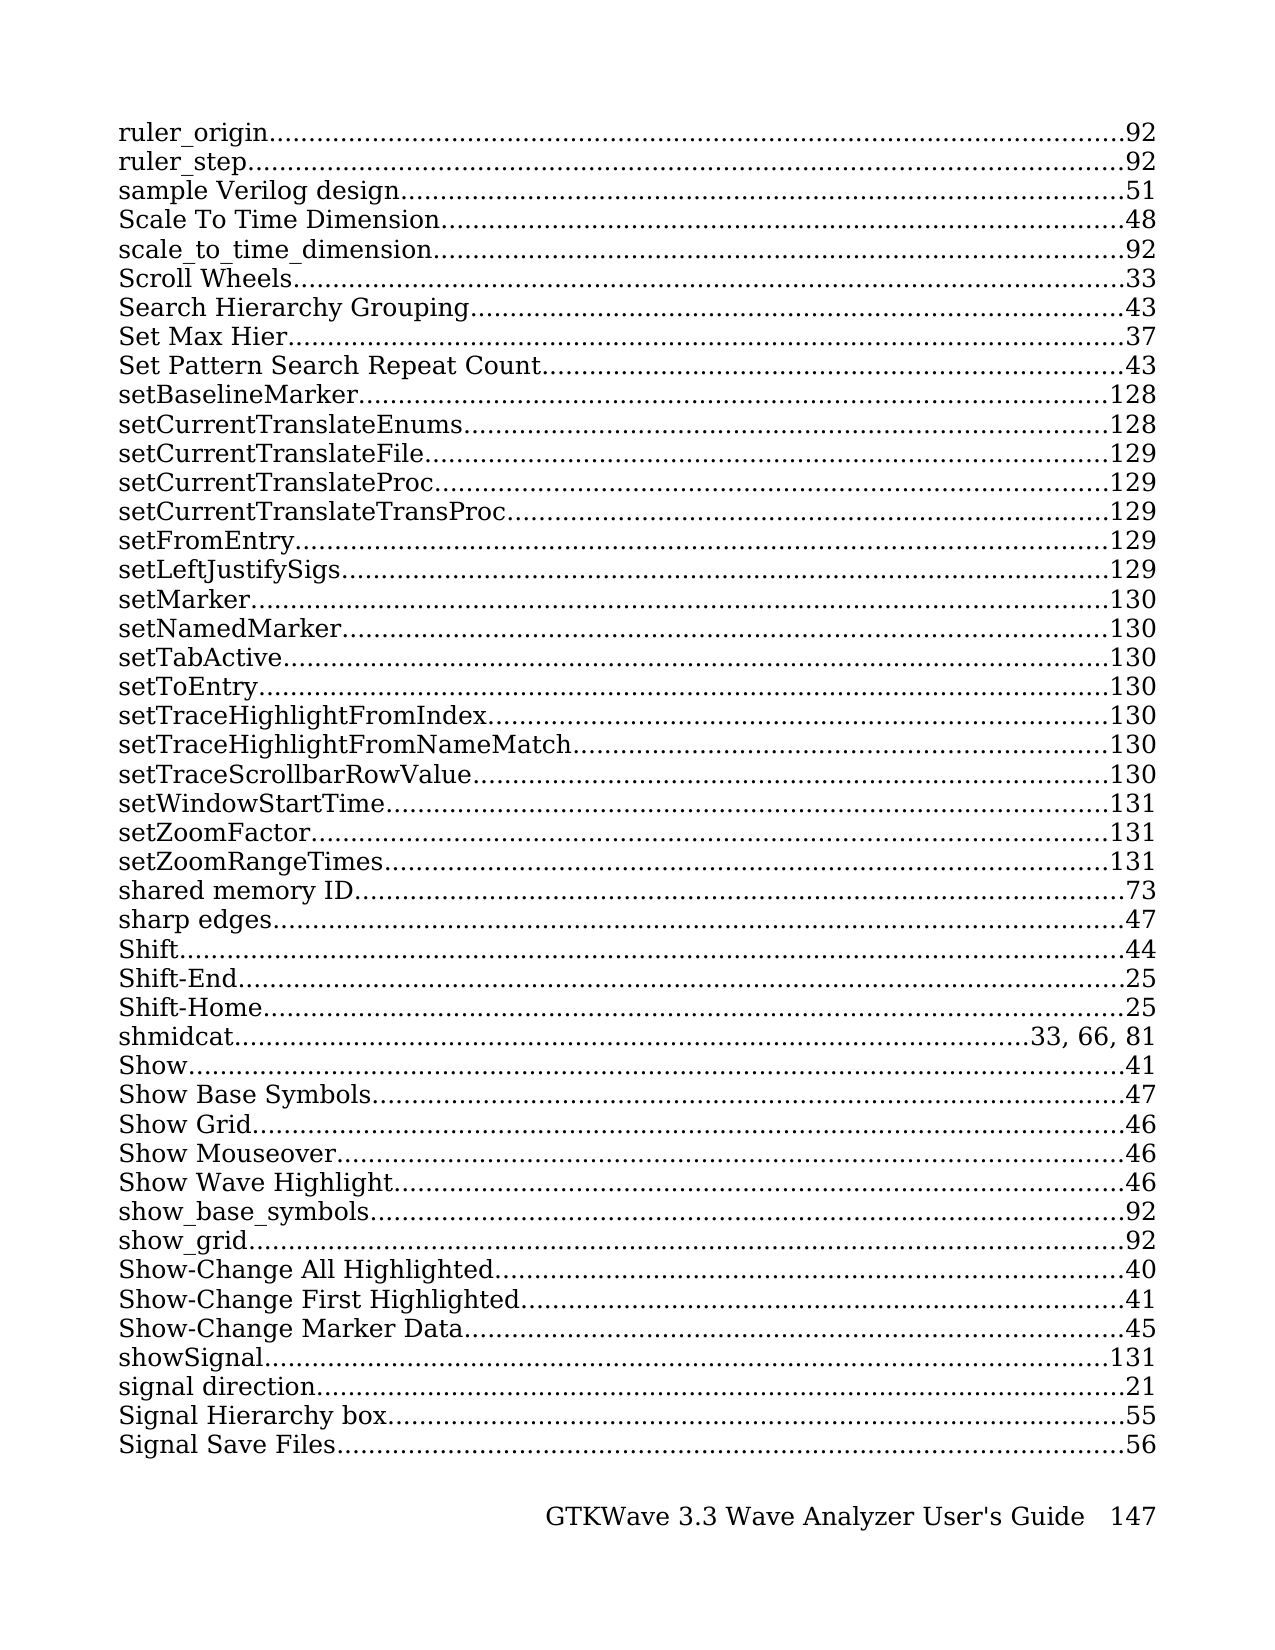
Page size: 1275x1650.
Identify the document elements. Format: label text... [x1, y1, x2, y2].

text setMarker 130 [118, 585, 1157, 614]
text setTraceScrollbarRowValue 130 [118, 760, 1157, 789]
text ruler_step 92 [118, 147, 1157, 176]
text shmidcat 33, 66, 81 [118, 1022, 1157, 1051]
text Show-Change Marker Data 45 [118, 1314, 1157, 1343]
text show_base_symbols 92 [118, 1197, 1157, 1226]
text setToEntry 130 [118, 672, 1157, 701]
text ruler_origin 92 [118, 118, 1157, 147]
text Signal Save Files 56 [118, 1431, 1157, 1460]
text setCurrentTranslateEnums 128 [118, 410, 1157, 439]
text setCurrentTranslateTransProc 129 [118, 497, 1157, 526]
text Show-Change All Highlighted 40 [118, 1256, 1157, 1285]
text setTraceHighlightFromIndex 130 [118, 701, 1157, 731]
text sample Verilog design 51 [118, 176, 1157, 206]
text showSignal 131 [118, 1343, 1157, 1372]
text setBaselineMarker 128 [118, 381, 1157, 410]
text Show Base Symbols 47 [118, 1081, 1157, 1110]
text Search Hierarchy Grouping 43 [118, 293, 1157, 322]
text setTabActive 130 [118, 643, 1157, 672]
text shared memory ID 73 [118, 876, 1157, 906]
text Shift-End 25 [118, 964, 1157, 993]
text setNamedMarker 130 [118, 614, 1157, 643]
text signal direction 21 [118, 1372, 1157, 1401]
text Shift-Home 25 [118, 993, 1157, 1022]
text Show Grid 46 [118, 1110, 1157, 1139]
text Signal Hierarchy box 55 [118, 1401, 1157, 1431]
text setLeftJustifySigs 129 [118, 556, 1157, 585]
text Scroll Wheels 33 [118, 264, 1157, 293]
text Show Wave Highlight 46 [118, 1168, 1157, 1197]
text sharp edges 47 [118, 906, 1157, 935]
text scale_to_time_dimension 92 [118, 235, 1157, 264]
text setCurrentTranslateFile 129 [118, 439, 1157, 468]
text setFromEntry 129 [118, 526, 1157, 556]
text Show 41 [118, 1051, 1157, 1081]
text setWindowStartTime 131 [118, 789, 1157, 818]
text Shift 44 [118, 935, 1157, 964]
text show_grid 92 [118, 1226, 1157, 1256]
text setTraceHighlightFromNameMatch 130 [118, 731, 1157, 760]
text setZoomFactor 131 [118, 818, 1157, 847]
text setCurrentTranslateProc 129 [118, 468, 1157, 497]
text Scale To Time Dimension 48 [118, 206, 1157, 235]
text Show Mouseover 46 [118, 1139, 1157, 1168]
text Show-Change First Highlighted 41 [118, 1285, 1157, 1314]
text setZoomRangeTimes 131 [118, 847, 1157, 876]
text Set Pattern Search Repeat Count 43 [118, 351, 1157, 381]
text Set Max Hier 37 [118, 322, 1157, 351]
